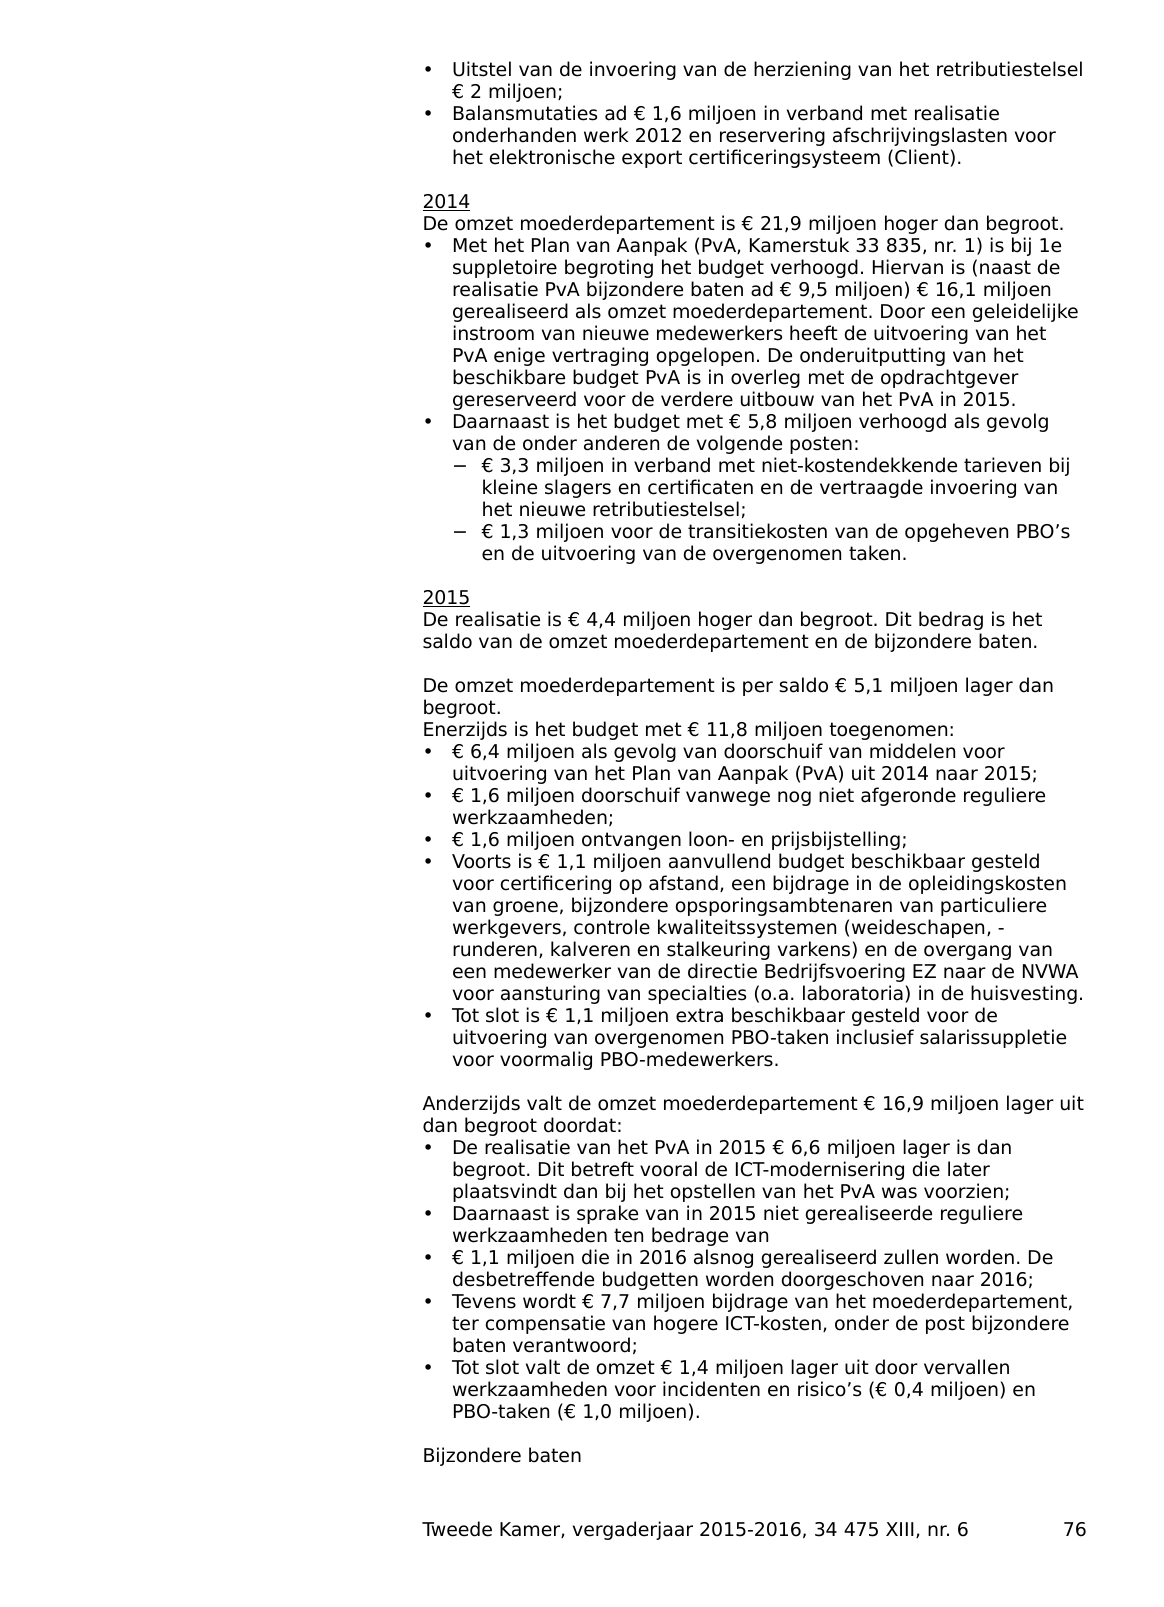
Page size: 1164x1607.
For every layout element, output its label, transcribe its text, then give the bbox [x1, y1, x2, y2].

text • € 1,6 miljoen ontvangen loon- en prijsbijstelling; [422, 829, 1087, 851]
text • Tevens wordt € 7,7 miljoen bijdrage van het moederdepartement, ter compensatie van hogere ICT-kosten, onder de post bijzondere baten verantwoord; [422, 1291, 1087, 1357]
text • Tot slot is € 1,1 miljoen extra beschikbaar gesteld voor de uitvoering van overgenomen PBO-taken inclusief salarissuppletie voor voormalig PBO-medewerkers. [422, 1005, 1087, 1071]
text • De realisatie van het PvA in 2015 € 6,6 miljoen lager is dan begroot. Dit betreft vooral de ICT-modernisering die later plaatsvindt dan bij het opstellen van het PvA was voorzien; [422, 1137, 1087, 1203]
text • Daarnaast is het budget met € 5,8 miljoen verhoogd als gevolg van de onder anderen de volgende posten: [422, 411, 1087, 455]
text − € 3,3 miljoen in verband met niet-kostendekkende tarieven bij kleine slagers en certificaten en de vertraagde invoering van het nieuwe retributiestelsel; [452, 455, 1087, 521]
text • € 1,6 miljoen doorschuif vanwege nog niet afgeronde reguliere werkzaamheden; [422, 785, 1087, 829]
text De omzet moederdepartement is per saldo € 5,1 miljoen lager dan begroot. [422, 675, 1087, 719]
text • Uitstel van de invoering van de herziening van het retributiestelsel € 2 miljoen; [422, 59, 1087, 103]
text • Voorts is € 1,1 miljoen aanvullend budget beschikbaar gesteld voor certificering op afstand, een bijdrage in de opleidingskosten van groene, bijzondere opsporingsambtenaren van particuliere werkgevers, controle kwaliteitssystemen (weideschapen, -runderen, kalveren en stalkeuring varkens) en de overgang van een medewerker van de directie Bedrijfsvoering EZ naar de NVWA voor aansturing van specialties (o.a. laboratoria) in de huisvesting. [422, 851, 1087, 1005]
text • € 1,1 miljoen die in 2016 alsnog gerealiseerd zullen worden. De desbetreffende budgetten worden doorgeschoven naar 2016; [422, 1247, 1087, 1291]
text De omzet moederdepartement is € 21,9 miljoen hoger dan begroot. [422, 213, 1087, 235]
text Bijzondere baten [422, 1445, 1087, 1467]
text 2014 [422, 191, 1087, 213]
text Enerzijds is het budget met € 11,8 miljoen toegenomen: [422, 719, 1087, 741]
text • Daarnaast is sprake van in 2015 niet gerealiseerde reguliere werkzaamheden ten bedrage van [422, 1203, 1087, 1247]
text 2015 [422, 587, 1087, 609]
text • Balansmutaties ad € 1,6 miljoen in verband met realisatie onderhanden werk 2012 en reservering afschrijvingslasten voor het elektronische export certificeringsysteem (Client). [422, 103, 1087, 169]
text • Tot slot valt de omzet € 1,4 miljoen lager uit door vervallen werkzaamheden voor incidenten en risico’s (€ 0,4 miljoen) en PBO-taken (€ 1,0 miljoen). [422, 1357, 1087, 1423]
text De realisatie is € 4,4 miljoen hoger dan begroot. Dit bedrag is het saldo van de omzet moederdepartement en de bijzondere baten. [422, 609, 1087, 653]
text Anderzijds valt de omzet moederdepartement € 16,9 miljoen lager uit dan begroot doordat: [422, 1093, 1087, 1137]
text • € 6,4 miljoen als gevolg van doorschuif van middelen voor uitvoering van het Plan van Aanpak (PvA) uit 2014 naar 2015; [422, 741, 1087, 785]
text • Met het Plan van Aanpak (PvA, Kamerstuk 33 835, nr. 1) is bij 1e suppletoire begroting het budget verhoogd. Hiervan is (naast de realisatie PvA bijzondere baten ad € 9,5 miljoen) € 16,1 miljoen gerealiseerd als omzet moederdepartement. Door een geleidelijke instroom van nieuwe medewerkers heeft de uitvoering van het PvA enige vertraging opgelopen. De onderuitputting van het beschikbare budget PvA is in overleg met de opdrachtgever gereserveerd voor de verdere uitbouw van het PvA in 2015. [422, 235, 1087, 411]
text − € 1,3 miljoen voor de transitiekosten van de opgeheven PBO’s en de uitvoering van de overgenomen taken. [452, 521, 1087, 565]
